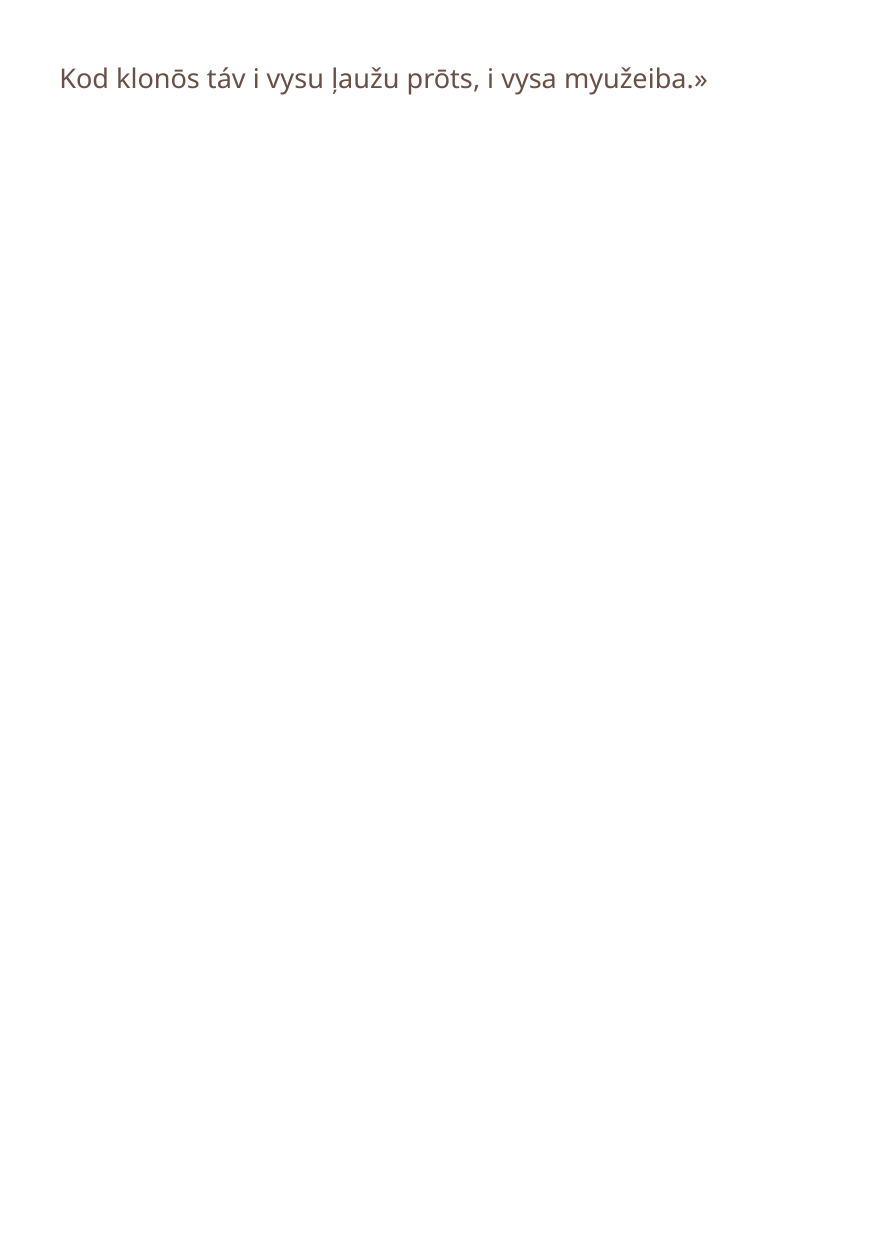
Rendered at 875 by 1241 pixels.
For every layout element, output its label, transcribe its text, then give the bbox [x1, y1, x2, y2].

text Kod klonōs táv i vysu ļaužu prōts, i vysa myužeiba.» [59, 59, 815, 96]
